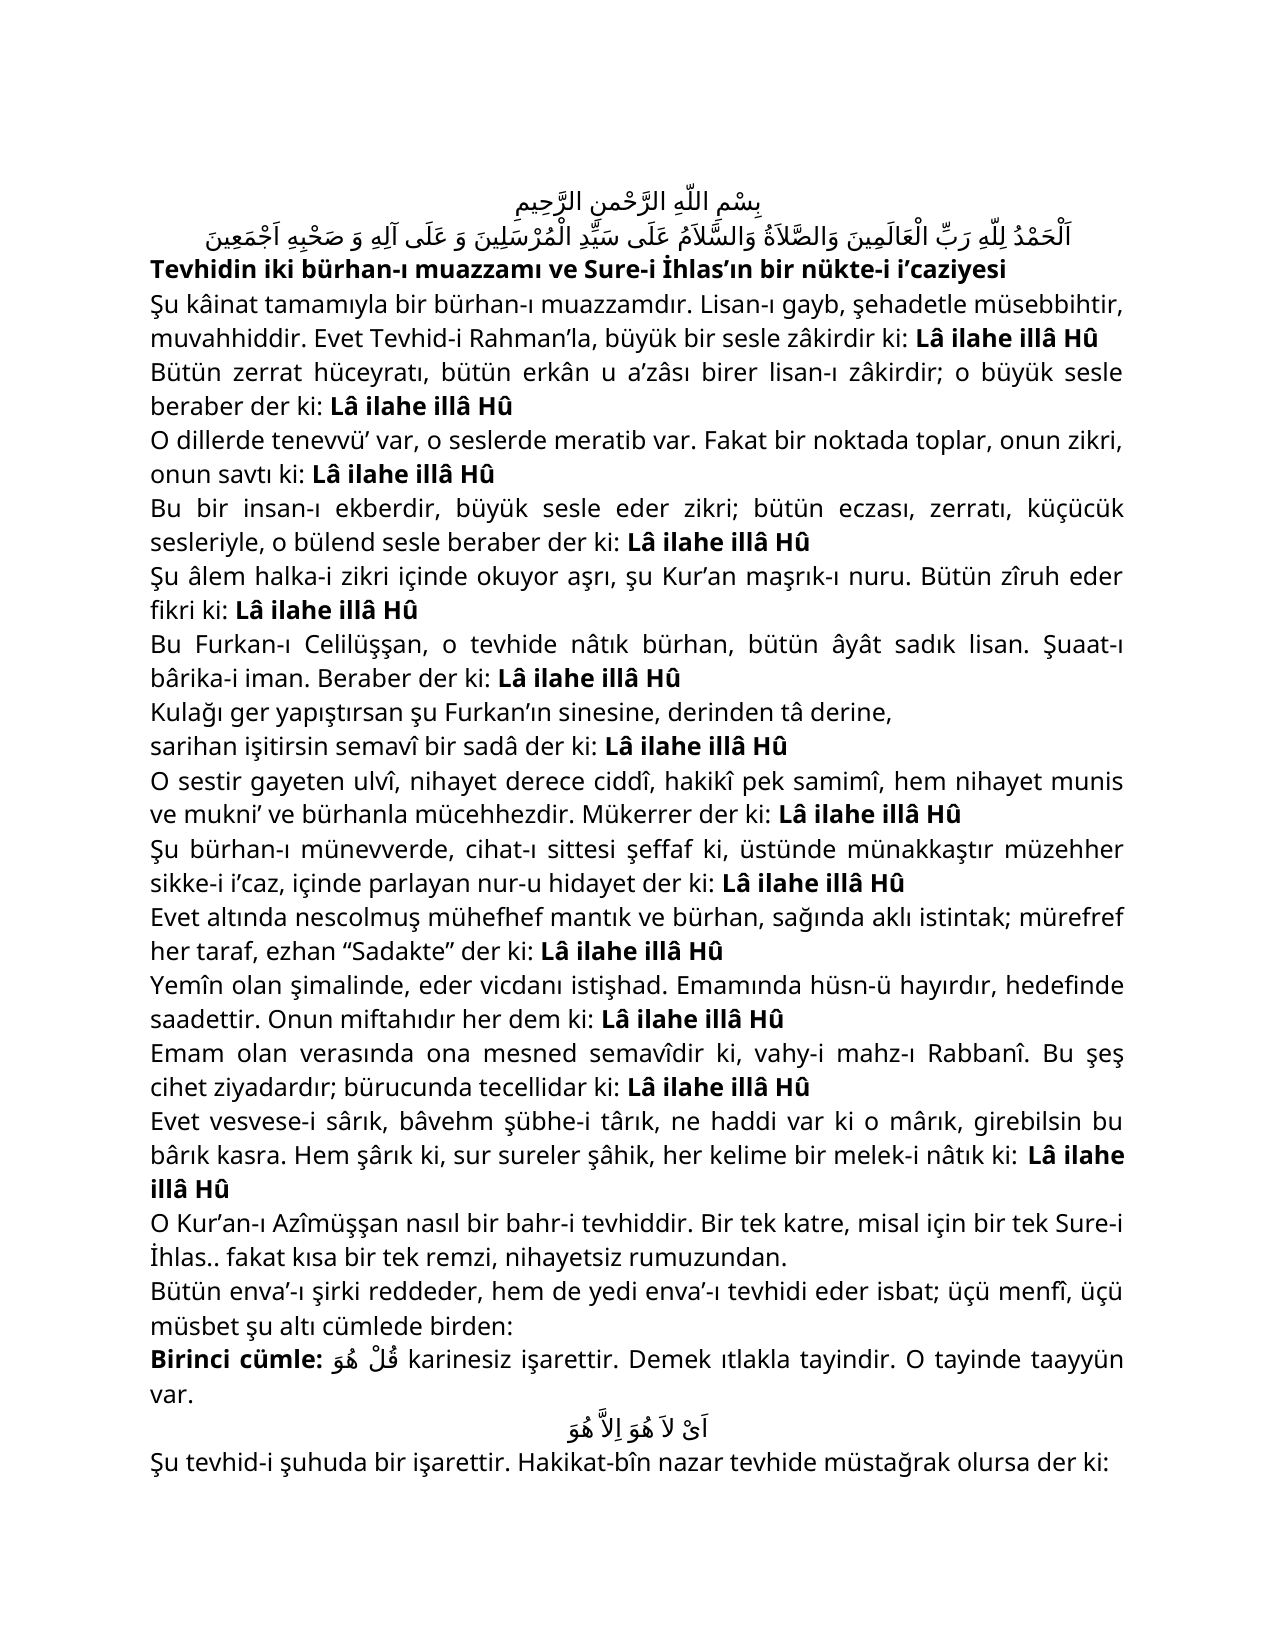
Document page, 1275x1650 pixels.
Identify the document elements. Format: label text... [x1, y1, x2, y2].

text Kulağı ger yapıştırsan şu Furkan’ın sinesine, derinden tâ derine, [150, 695, 1125, 729]
text Şu tevhid-i şuhuda bir işarettir. Hakikat-bîn nazar tevhide müstağrak olursa der ki: [150, 1444, 1125, 1478]
text Evet vesvese-i sârık, bâvehm şübhe-i târık, ne haddi var ki o mârık, girebilsin bu bârık kasra. Hem şârık ki, sur sureler şâhik, her kelime bir melek-i nâtık ki: Lâ ilahe illâ Hû [150, 1104, 1125, 1206]
text بِسْمِ اللّهِ الرَّحْمنِ الرَّحِيمِ [150, 184, 1125, 218]
text Evet altında nescolmuş mühefhef mantık ve bürhan, sağında aklı istintak; mürefref her taraf, ezhan “Sadakte” der ki: Lâ ilahe illâ Hû [150, 899, 1125, 967]
text Yemîn olan şimalinde, eder vicdanı istişhad. Emamında hüsn-ü hayırdır, hedefinde saadettir. Onun miftahıdır her dem ki: Lâ ilahe illâ Hû [150, 967, 1125, 1036]
text Bütün enva’-ı şirki reddeder, hem de yedi enva’-ı tevhidi eder isbat; üçü menfî, üçü müsbet şu altı cümlede birden: [150, 1274, 1125, 1342]
text Bütün zerrat hüceyratı, bütün erkân u a’zâsı birer lisan-ı zâkirdir; o büyük sesle beraber der ki: Lâ ilahe illâ Hû [150, 354, 1125, 422]
text Emam olan verasında ona mesned semavîdir ki, vahy-i mahz-ı Rabbanî. Bu şeş cihet ziyadardır; bürucunda tecellidar ki: Lâ ilahe illâ Hû [150, 1036, 1125, 1104]
text Şu bürhan-ı münevverde, cihat-ı sittesi şeffaf ki, üstünde münakkaştır müzehher sikke-i i’caz, içinde parlayan nur-u hidayet der ki: Lâ ilahe illâ Hû [150, 831, 1125, 899]
text Şu kâinat tamamıyla bir bürhan-ı muazzamdır. Lisan-ı gayb, şehadetle müsebbihtir, muvahhiddir. Evet Tevhid-i Rahman’la, büyük bir sesle zâkirdir ki: Lâ ilahe illâ Hû [150, 286, 1125, 354]
text Tevhidin iki bürhan-ı muazzamı ve Sure-i İhlas’ın bir nükte-i i’caziyesi [150, 252, 1125, 286]
text sarihan işitirsin semavî bir sadâ der ki: Lâ ilahe illâ Hû [150, 729, 1125, 763]
text Birinci cümle: قُلْ هُوَ karinesiz işarettir. Demek ıtlakla tayindir. O tayinde taayyün var. [150, 1342, 1125, 1410]
text Bu bir insan-ı ekberdir, büyük sesle eder zikri; bütün eczası, zerratı, küçücük sesleriyle, o bülend sesle beraber der ki: Lâ ilahe illâ Hû [150, 491, 1125, 559]
text O Kur’an-ı Azîmüşşan nasıl bir bahr-i tevhiddir. Bir tek katre, misal için bir tek Sure-i İhlas.. fakat kısa bir tek remzi, nihayetsiz rumuzundan. [150, 1206, 1125, 1274]
text O dillerde tenevvü’ var, o seslerde meratib var. Fakat bir noktada toplar, onun zikri, onun savtı ki: Lâ ilahe illâ Hû [150, 422, 1125, 491]
text O sestir gayeten ulvî, nihayet derece ciddî, hakikî pek samimî, hem nihayet munis ve mukni’ ve bürhanla mücehhezdir. Mükerrer der ki: Lâ ilahe illâ Hû [150, 763, 1125, 831]
text اَىْ لاَ هُوَ اِلاَّ هُوَ [150, 1410, 1125, 1444]
text Şu âlem halka-i zikri içinde okuyor aşrı, şu Kur’an maşrık-ı nuru. Bütün zîruh eder fikri ki: Lâ ilahe illâ Hû [150, 559, 1125, 627]
text Bu Furkan-ı Celilüşşan, o tevhide nâtık bürhan, bütün âyât sadık lisan. Şuaat-ı bârika-i iman. Beraber der ki: Lâ ilahe illâ Hû [150, 627, 1125, 695]
text اَلْحَمْدُ لِلّهِ رَبِّ الْعَالَمِينَ وَالصَّلاَةُ وَالسَّلاَمُ عَلَى سَيِّدِ الْمُرْسَلِينَ وَ عَلَى آلِهِ وَ صَحْبِهِ اَجْمَعِينَ [150, 218, 1125, 252]
